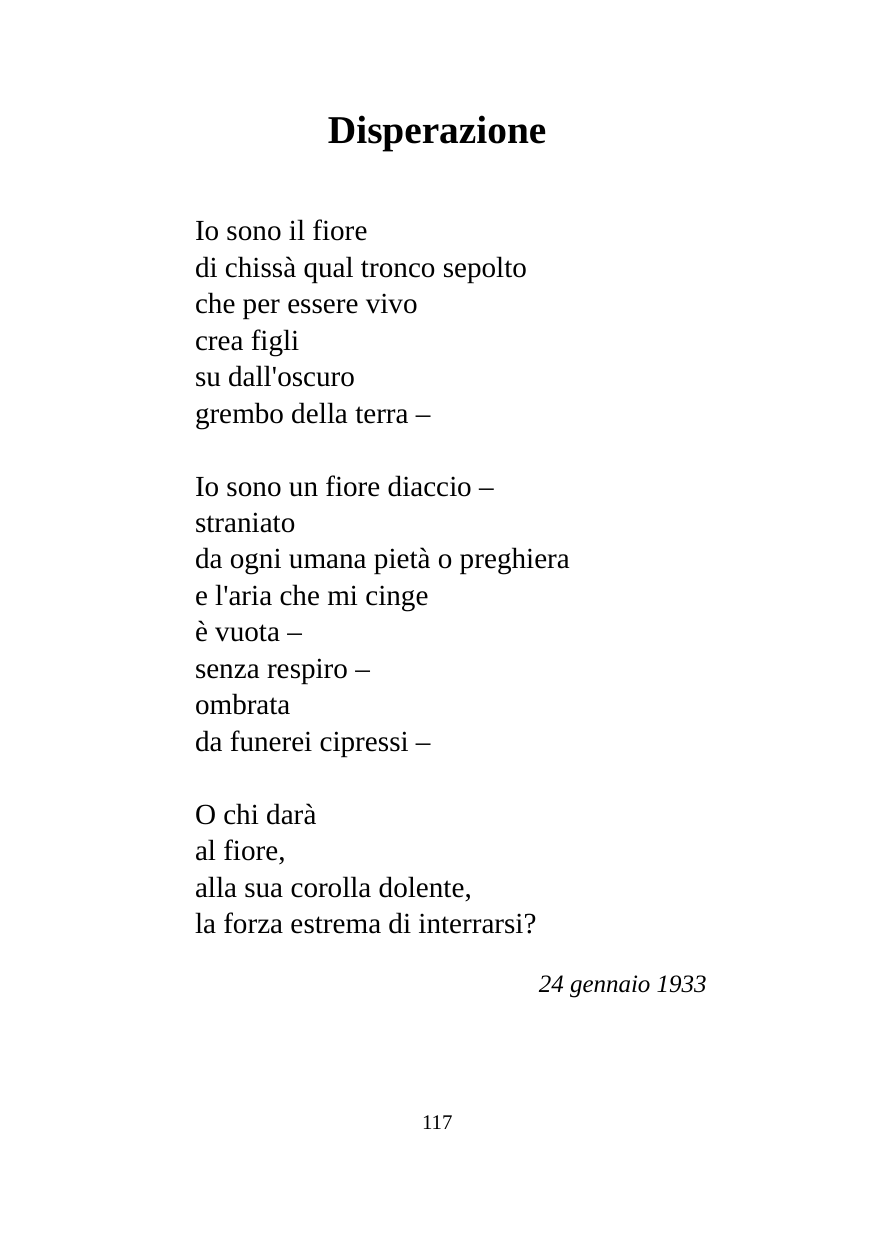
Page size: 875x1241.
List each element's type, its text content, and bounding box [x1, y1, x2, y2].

text da ogni umana pietà o preghiera [195, 542, 768, 575]
text di chissà qual tronco sepolto [195, 250, 768, 283]
text ombrata [195, 687, 768, 721]
text crea figli [195, 323, 768, 356]
text che per essere vivo [195, 286, 768, 320]
text senza respiro – [195, 651, 768, 684]
text è vuota – [195, 614, 768, 648]
text Io sono un fiore diaccio – [195, 469, 768, 502]
text alla sua corolla dolente, [195, 870, 768, 903]
text al fiore, [195, 833, 768, 867]
text 24 gennaio 1933 [106, 969, 709, 998]
text Io sono il fiore [195, 213, 768, 247]
text O chi darà [195, 797, 768, 830]
subtitle Disperazione [106, 106, 768, 152]
text da funerei cipressi – [195, 724, 768, 757]
text su dall'oscuro [195, 359, 768, 393]
text e l'aria che mi cinge [195, 578, 768, 612]
text la forza estrema di interrarsi? [195, 906, 768, 940]
text straniato [195, 505, 768, 539]
text grembo della terra – [195, 396, 768, 429]
